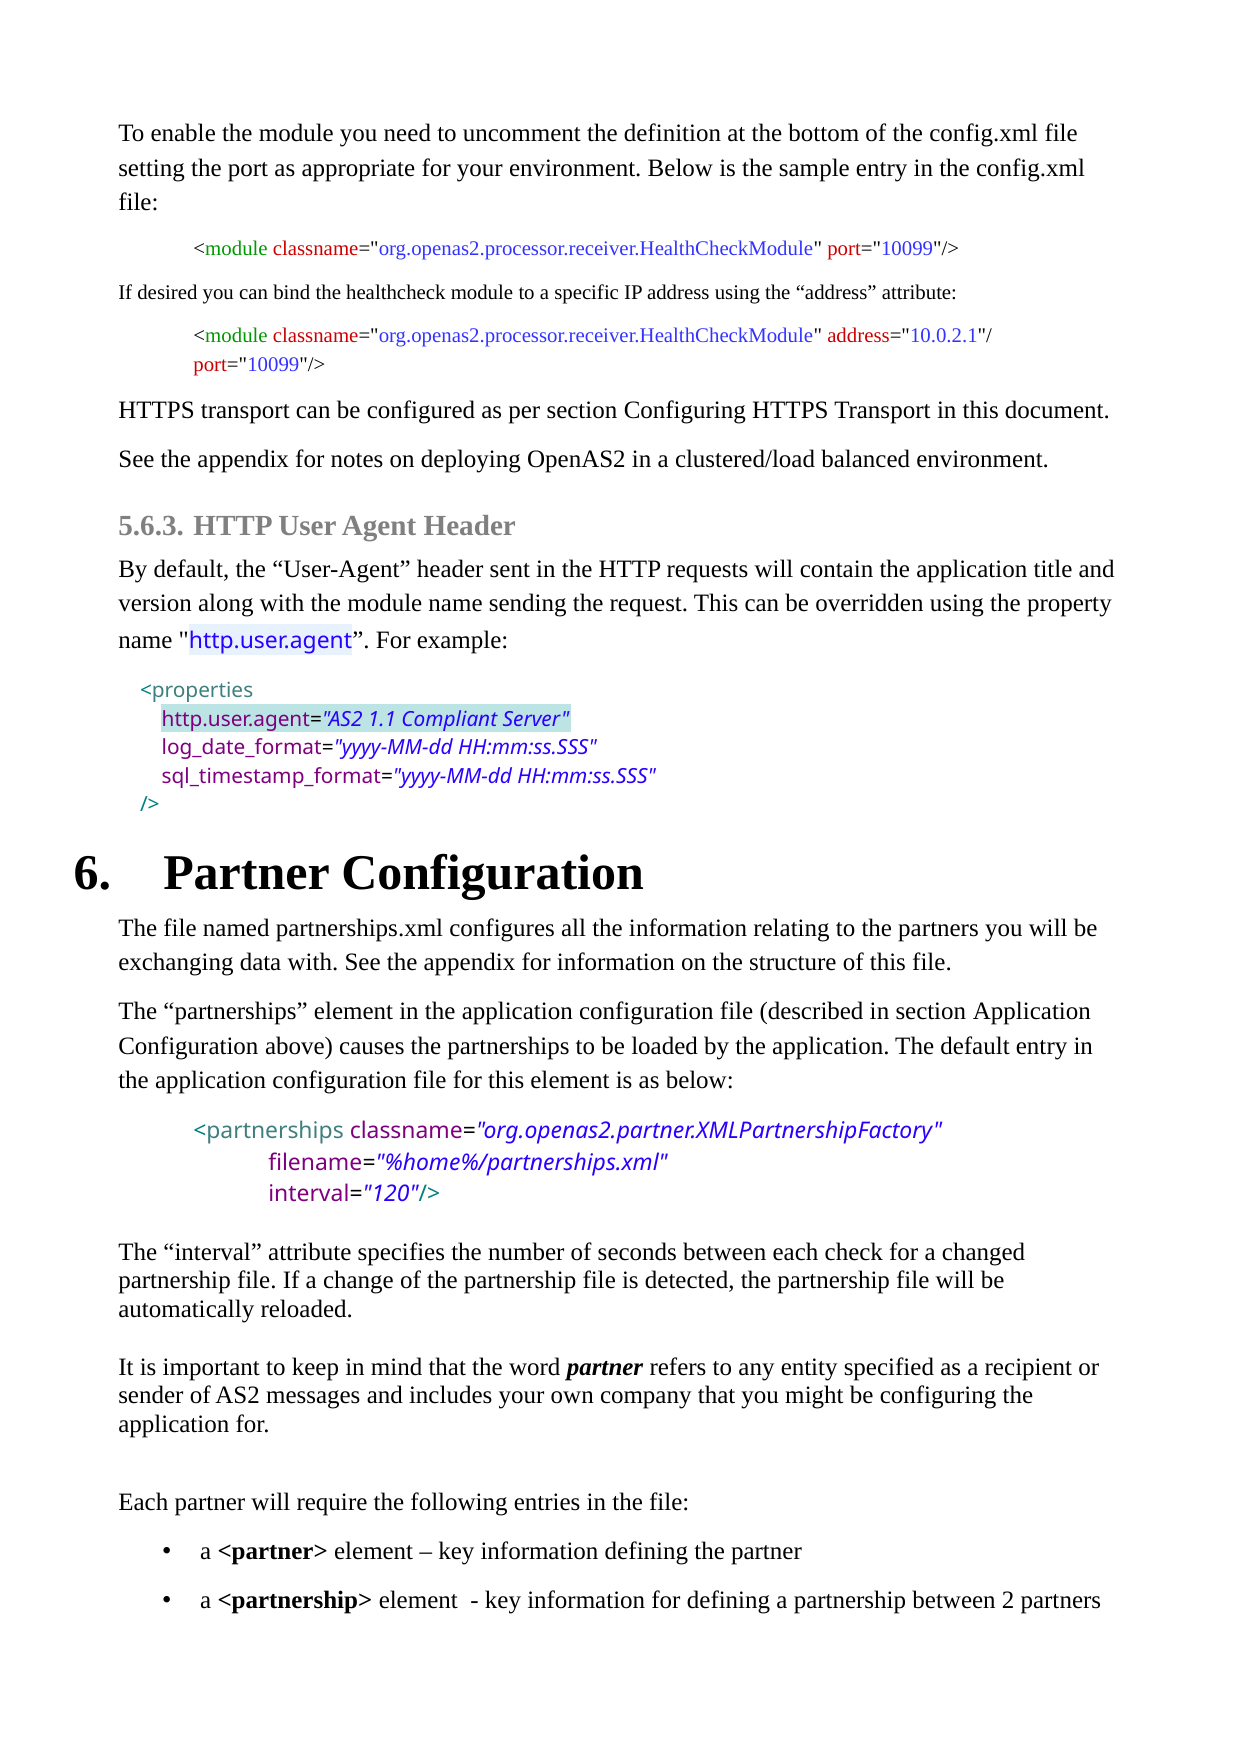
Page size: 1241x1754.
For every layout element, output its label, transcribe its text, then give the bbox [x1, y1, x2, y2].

text By default, the “User-Agent” header sent in the HTTP requests will contain the application title and version along with the module name sending the request. This can be overridden using the property name "http.user.agent”. For example: [118, 554, 1122, 655]
text The file named partnerships.xml configures all the information relating to the partners you will be exchanging data with. See the appendix for information on the structure of this file. [118, 913, 1122, 976]
text <properties [118, 676, 1122, 704]
subtitle Partner Configuration [73, 843, 1122, 900]
text The “interval” attribute specifies the number of seconds between each check for a changed partnership file. If a change of the partnership file is detected, the partnership file will be automatically reloaded. [118, 1237, 1122, 1323]
text Each partner will require the following entries in the file: [118, 1487, 1122, 1516]
text It is important to keep in mind that the word partner refers to any entity specified as a recipient or sender of AS2 messages and includes your own company that you might be configuring the application for. [118, 1352, 1122, 1438]
text interval="120"/> [118, 1177, 1122, 1208]
text <module classname="org.openas2.processor.receiver.HealthCheckModule" address="10.0.2.1"/ port="10099"/> [193, 323, 1122, 376]
list a <partnership> element - key information for defining a partnership between 2 partners [162, 1585, 1122, 1614]
text log_date_format="yyyy-MM-dd HH:mm:ss.SSS" [118, 732, 1122, 761]
text <partnerships classname="org.openas2.partner.XMLPartnershipFactory" [118, 1114, 1122, 1146]
text /> [118, 789, 1122, 818]
text The “partnerships” element in the application configuration file (described in section Application Configuration above) causes the partnerships to be loaded by the application. The default entry in the application configuration file for this element is as below: [118, 996, 1122, 1094]
text http.user.agent="AS2 1.1 Compliant Server" [118, 704, 1122, 732]
text See the appendix for notes on deploying OpenAS2 in a clustered/load balanced environment. [118, 444, 1122, 473]
text sql_timestamp_format="yyyy-MM-dd HH:mm:ss.SSS" [118, 761, 1122, 789]
text If desired you can bind the healthcheck module to a specific IP address using the “address” attribute: [118, 279, 1122, 304]
text HTTPS transport can be configured as per section Configuring HTTPS Transport in this document. [118, 395, 1122, 424]
text To enable the module you need to uncomment the definition at the bottom of the config.xml file setting the port as appropriate for your environment. Below is the sample entry in the config.xml file: [118, 118, 1122, 216]
subtitle HTTP User Agent Header [118, 508, 1122, 542]
list a <partner> element – key information defining the partner [162, 1536, 1122, 1565]
text <module classname="org.openas2.processor.receiver.HealthCheckModule" port="10099"/> [193, 236, 1122, 260]
text filename="%home%/partnerships.xml" [118, 1146, 1122, 1177]
